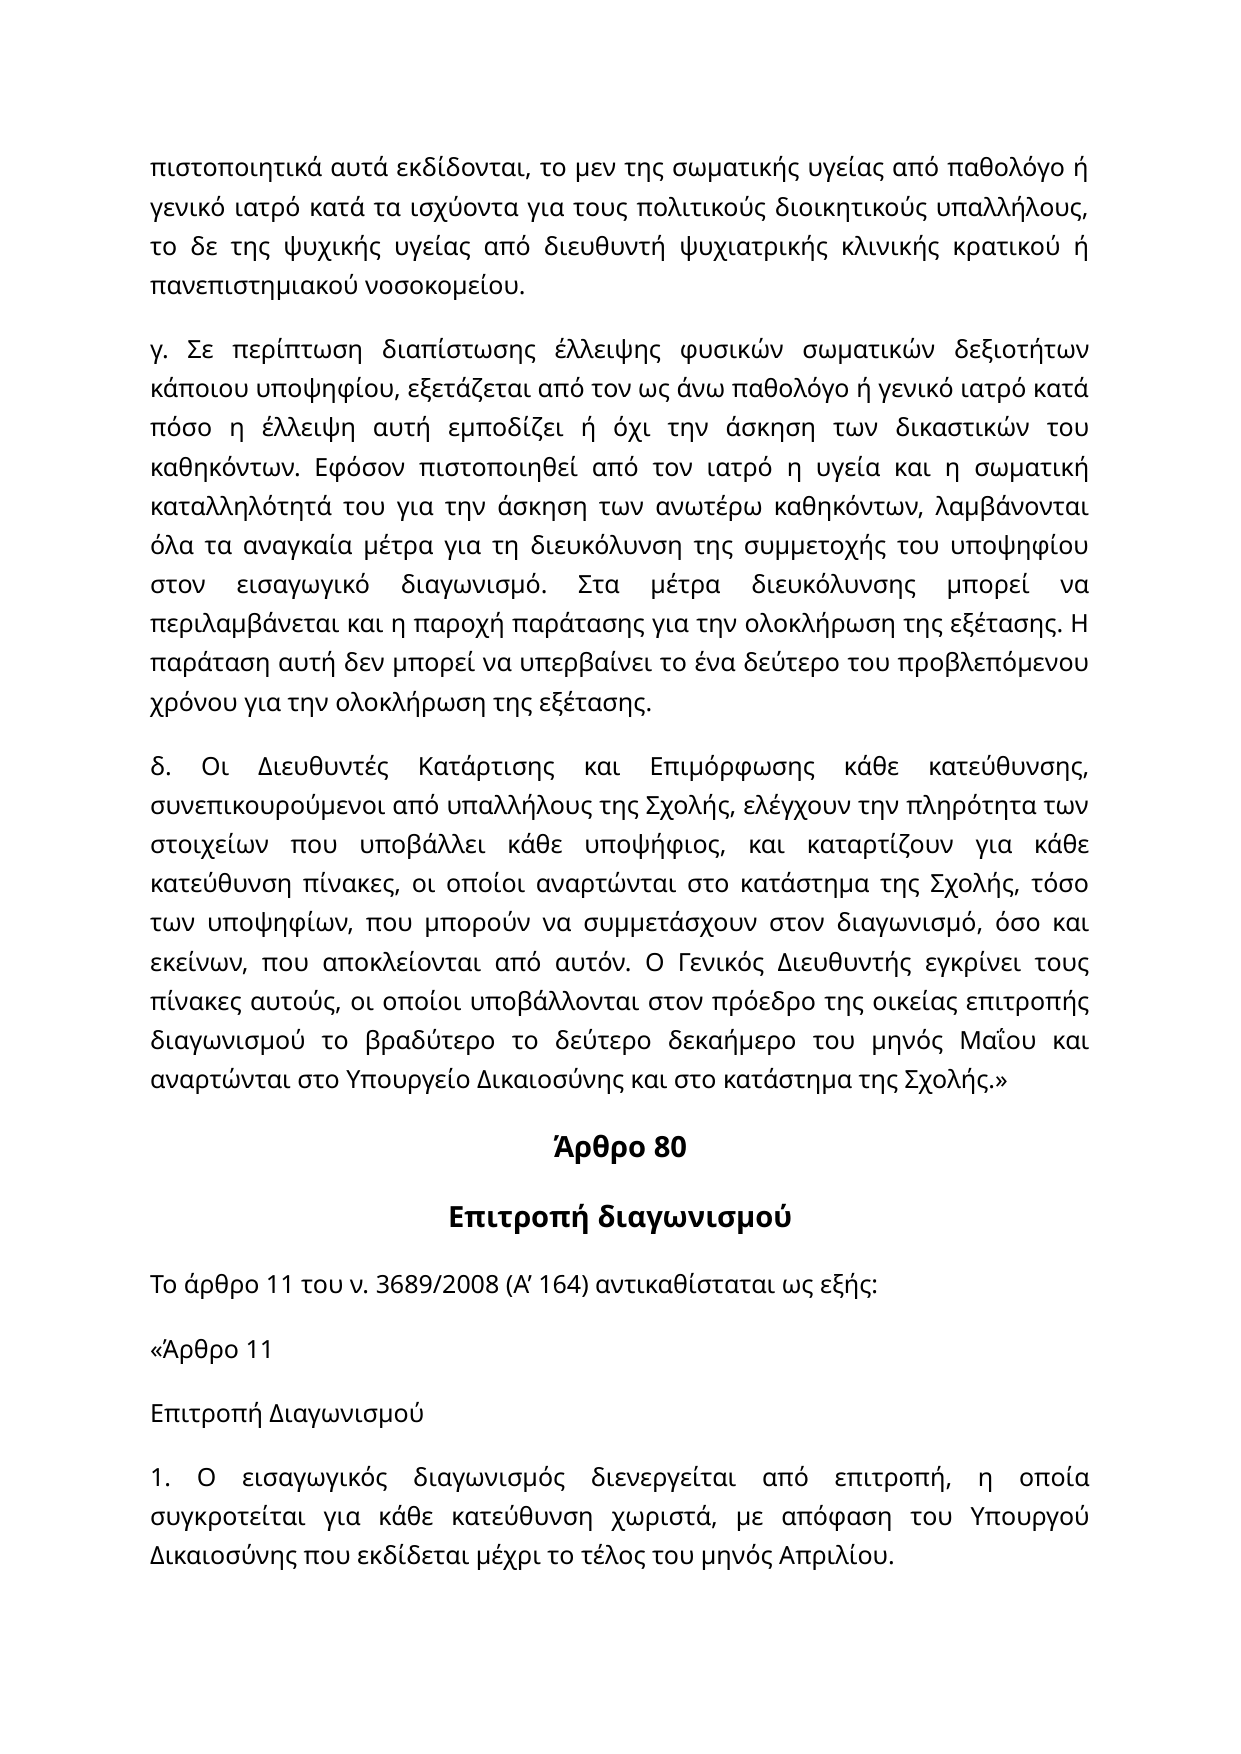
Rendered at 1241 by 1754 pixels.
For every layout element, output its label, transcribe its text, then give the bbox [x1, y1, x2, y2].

subtitle Άρθρο 80 [150, 1126, 1090, 1166]
text γ. Σε περίπτωση διαπίστωσης έλλειψης φυσικών σωματικών δεξιοτήτων κάποιου υποψηφίου, εξετάζεται από τον ως άνω παθολόγο ή γενικό ιατρό κατά πόσο η έλλειψη αυτή εμποδίζει ή όχι την άσκηση των δικαστικών του καθηκόντων. Εφόσον πιστοποιηθεί από τον ιατρό η υγεία και η σωματική καταλληλότητά του για την άσκηση των ανωτέρω καθηκόντων, λαμβάνονται όλα τα αναγκαία μέτρα για τη διευκόλυνση της συμμετοχής του υποψηφίου στον εισαγωγικό διαγωνισμό. Στα μέτρα διευκόλυνσης μπορεί να περιλαμβάνεται και η παροχή παράτασης για την ολοκλήρωση της εξέτασης. Η παράταση αυτή δεν μπορεί να υπερβαίνει το ένα δεύτερο του προβλεπόμενου χρόνου για την ολοκλήρωση της εξέτασης. [150, 332, 1090, 718]
text Το άρθρο 11 του ν. 3689/2008 (Α’ 164) αντικαθίσταται ως εξής: [150, 1267, 1090, 1301]
text «Άρθρο 11 [150, 1331, 1090, 1365]
text Επιτροπή Διαγωνισμού [150, 1395, 1090, 1429]
subtitle Επιτροπή διαγωνισμού [150, 1196, 1090, 1236]
text δ. Οι Διευθυντές Κατάρτισης και Επιμόρφωσης κάθε κατεύθυνσης, συνεπικουρούμενοι από υπαλλήλους της Σχολής, ελέγχουν την πληρότητα των στοιχείων που υποβάλλει κάθε υποψήφιος, και καταρτίζουν για κάθε κατεύθυνση πίνακες, οι οποίοι αναρτώνται στο κατάστημα της Σχολής, τόσο των υποψηφίων, που μπορούν να συμμετάσχουν στον διαγωνισμό, όσο και εκείνων, που αποκλείονται από αυτόν. Ο Γενικός Διευθυντής εγκρίνει τους πίνακες αυτούς, οι οποίοι υποβάλλονται στον πρόεδρο της οικείας επιτροπής διαγωνισμού το βραδύτερο το δεύτερο δεκαήμερο του μηνός Μαΐου και αναρτώνται στο Υπουργείο Δικαιοσύνης και στο κατάστημα της Σχολής.» [150, 748, 1090, 1096]
text 1. Ο εισαγωγικός διαγωνισμός διενεργείται από επιτροπή, η οποία συγκροτείται για κάθε κατεύθυνση χωριστά, με απόφαση του Υπουργού Δικαιοσύνης που εκδίδεται μέχρι το τέλος του μηνός Απριλίου. [150, 1459, 1090, 1572]
text πιστοποιητικά αυτά εκδίδονται, το μεν της σωματικής υγείας από παθολόγο ή γενικό ιατρό κατά τα ισχύοντα για τους πολιτικούς διοικητικούς υπαλλήλους, το δε της ψυχικής υγείας από διευθυντή ψυχιατρικής κλινικής κρατικού ή πανεπιστημιακού νοσοκομείου. [150, 150, 1090, 302]
